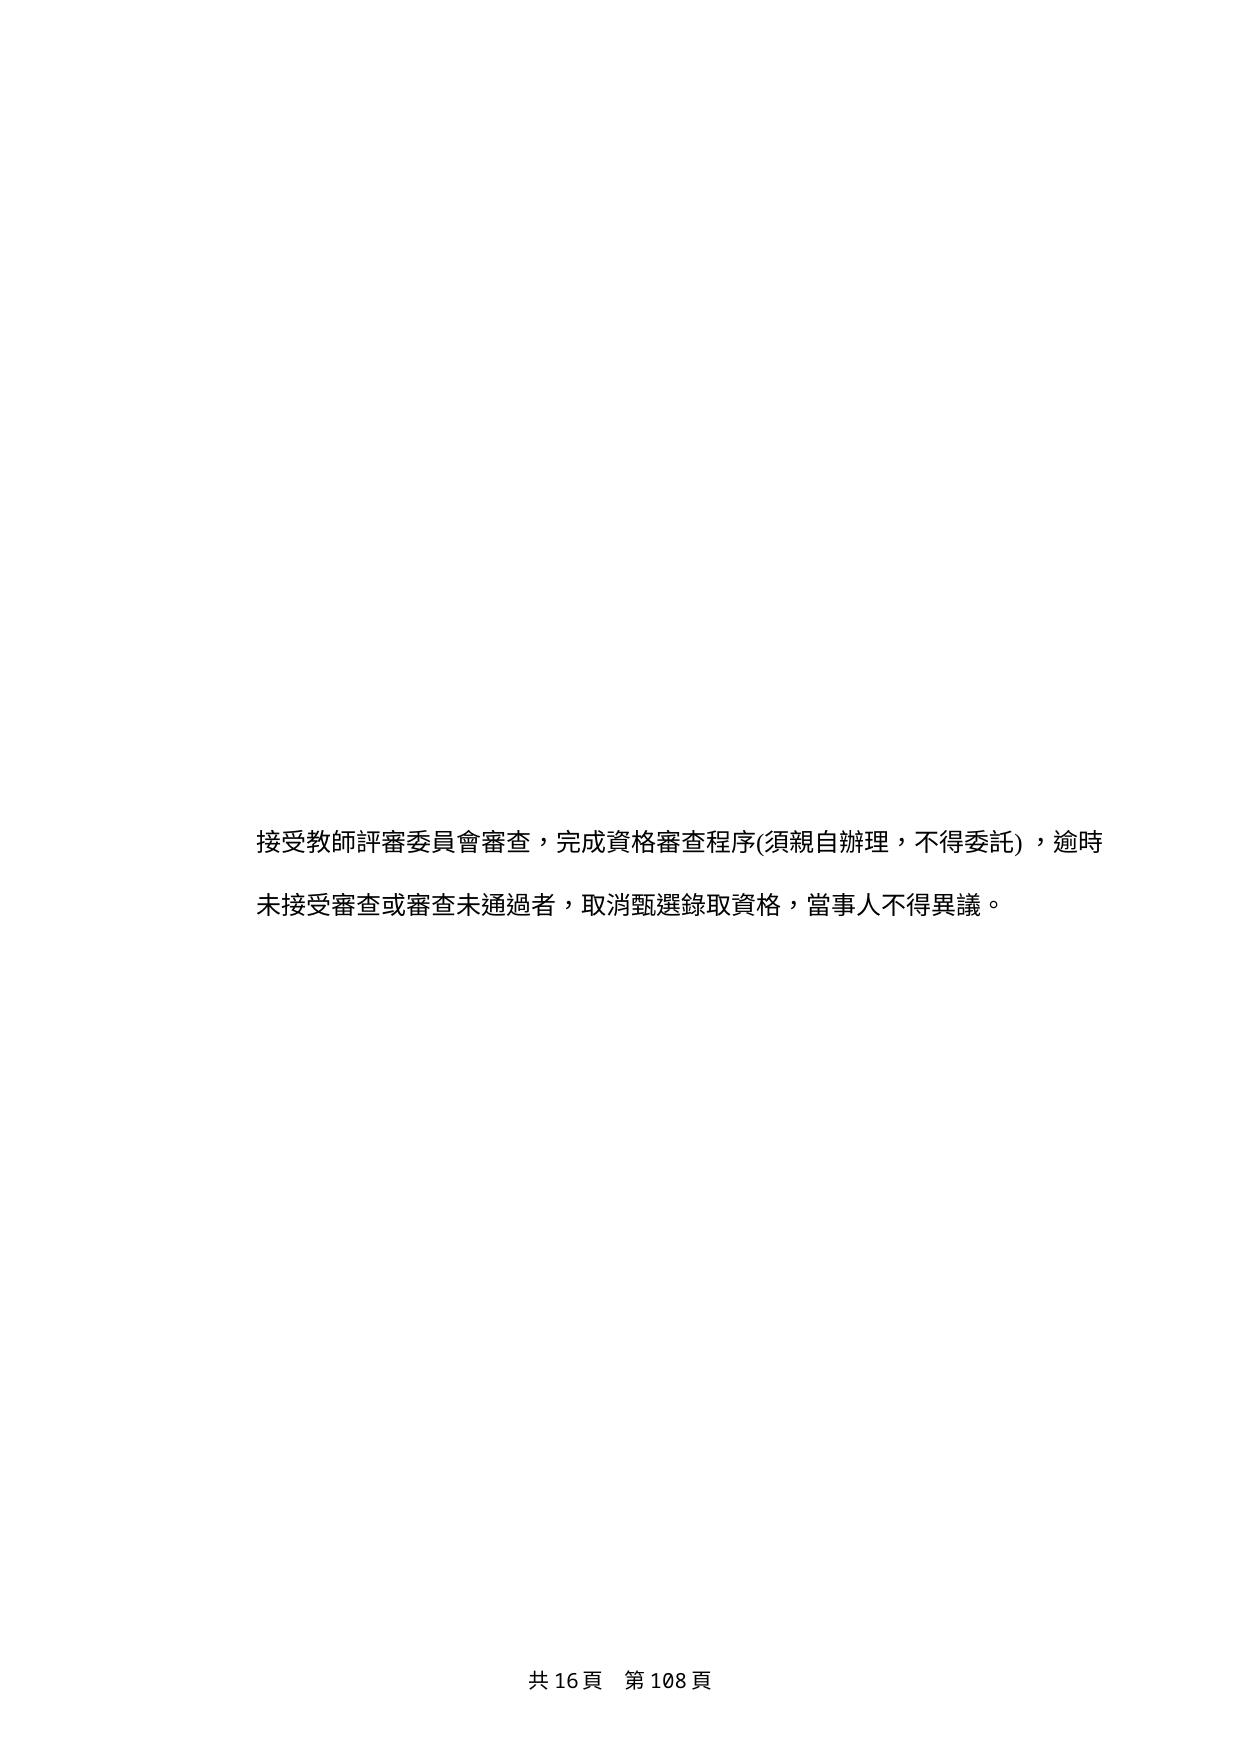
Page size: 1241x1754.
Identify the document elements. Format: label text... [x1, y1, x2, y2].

list 接受教師評審委員會審查，完成資格審查程序(須親自辦理，不得委託) ，逾時未接受審查或審查未通過者，取消甄選錄取資格，當事人不得異議。 [256, 799, 1122, 924]
